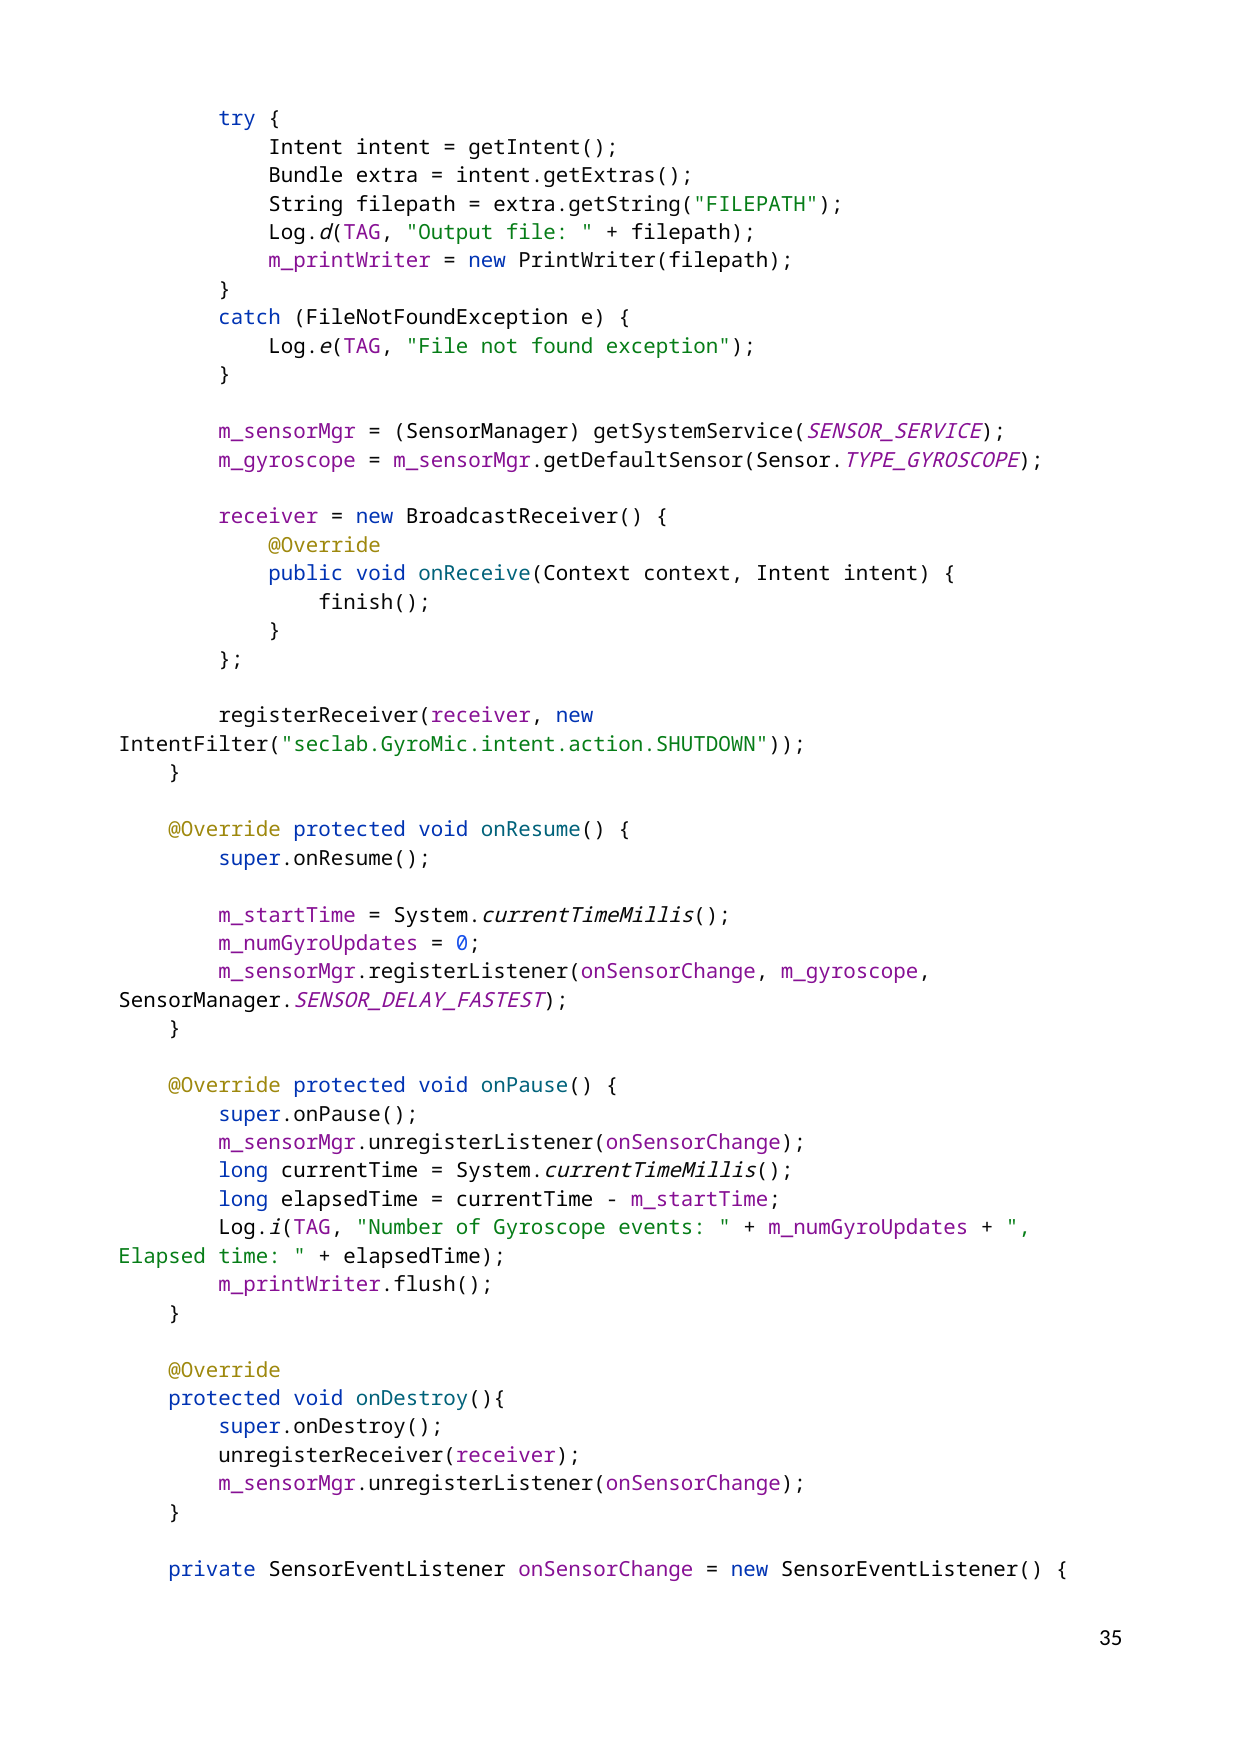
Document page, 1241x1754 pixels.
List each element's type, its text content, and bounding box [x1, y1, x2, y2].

text try { Intent intent = getIntent(); Bundle extra = intent.getExtras(); String filepath = extra.getString("FILEPATH"); Log.d(TAG, "Output file: " + filepath); m_printWriter = new PrintWriter(filepath); } catch (FileNotFoundException e) { Log.e(TAG, "File not found exception"); } m_sensorMgr = (SensorManager) getSystemService(SENSOR_SERVICE); m_gyroscope = m_sensorMgr.getDefaultSensor(Sensor.TYPE_GYROSCOPE); receiver = new BroadcastReceiver() { @Override public void onReceive(Context context, Intent intent) { finish(); } }; registerReceiver(receiver, new IntentFilter("seclab.GyroMic.intent.action.SHUTDOWN")); } @Override protected void onResume() { super.onResume(); m_startTime = System.currentTimeMillis(); m_numGyroUpdates = 0; m_sensorMgr.registerListener(onSensorChange, m_gyroscope, SensorManager.SENSOR_DELAY_FASTEST); } @Override protected void onPause() { super.onPause(); m_sensorMgr.unregisterListener(onSensorChange); long currentTime = System.currentTimeMillis(); long elapsedTime = currentTime - m_startTime; Log.i(TAG, "Number of Gyroscope events: " + m_numGyroUpdates + ", Elapsed time: " + elapsedTime); m_printWriter.flush(); } @Override protected void onDestroy(){ super.onDestroy(); unregisterReceiver(receiver); m_sensorMgr.unregisterListener(onSensorChange); } private SensorEventListener onSensorChange = new SensorEventListener() { [118, 75, 1122, 1611]
